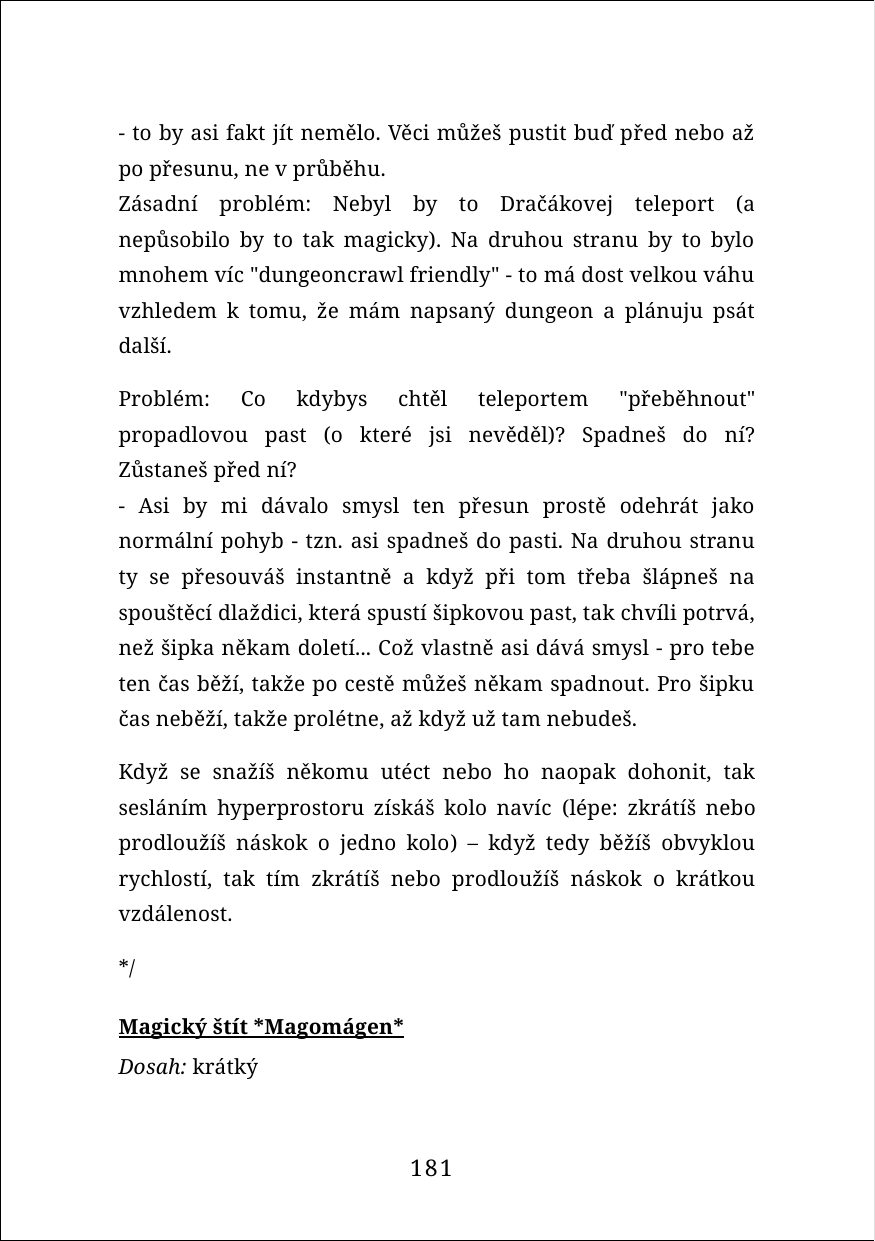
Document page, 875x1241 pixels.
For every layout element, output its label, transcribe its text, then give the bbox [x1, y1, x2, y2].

text Dosah: krátký [118, 1052, 756, 1081]
text - to by asi fakt jít nemělo. Věci můžeš pustit buď před nebo až po přesunu, ne v průběhu. Zásadní problém: Nebyl by to Dračákovej teleport (a nepůsobilo by to tak magicky). Na druhou stranu by to bylo mnohem víc "dungeoncrawl friendly" - to má dost velkou váhu vzhledem k tomu, že mám napsaný dungeon a plánuju psát další. [118, 118, 756, 360]
subtitle Magický štít *Magomágen* [118, 1012, 756, 1040]
text */ [118, 953, 756, 981]
text Když se snažíš někomu utéct nebo ho naopak dohonit, tak sesláním hyperprostoru získáš kolo navíc (lépe: zkrátíš nebo prodloužíš náskok o jedno kolo) – když tedy běžíš obvyklou rychlostí, tak tím zkrátíš nebo prodloužíš náskok o krátkou vzdálenost. [118, 757, 756, 928]
text Problém: Co kdybys chtěl teleportem "přeběhnout" propadlovou past (o které jsi nevěděl)? Spadneš do ní? Zůstaneš před ní? - Asi by mi dávalo smysl ten přesun prostě odehrát jako normální pohyb - tzn. asi spadneš do pasti. Na druhou stranu ty se přesouváš instantně a když při tom třeba šlápneš na spouštěcí dlaždici, která spustí šipkovou past, tak chvíli potrvá, než šipka někam doletí... Což vlastně asi dává smysl - pro tebe ten čas běží, takže po cestě můžeš někam spadnout. Pro šipku čas neběží, takže prolétne, až když už tam nebudeš. [118, 384, 756, 733]
